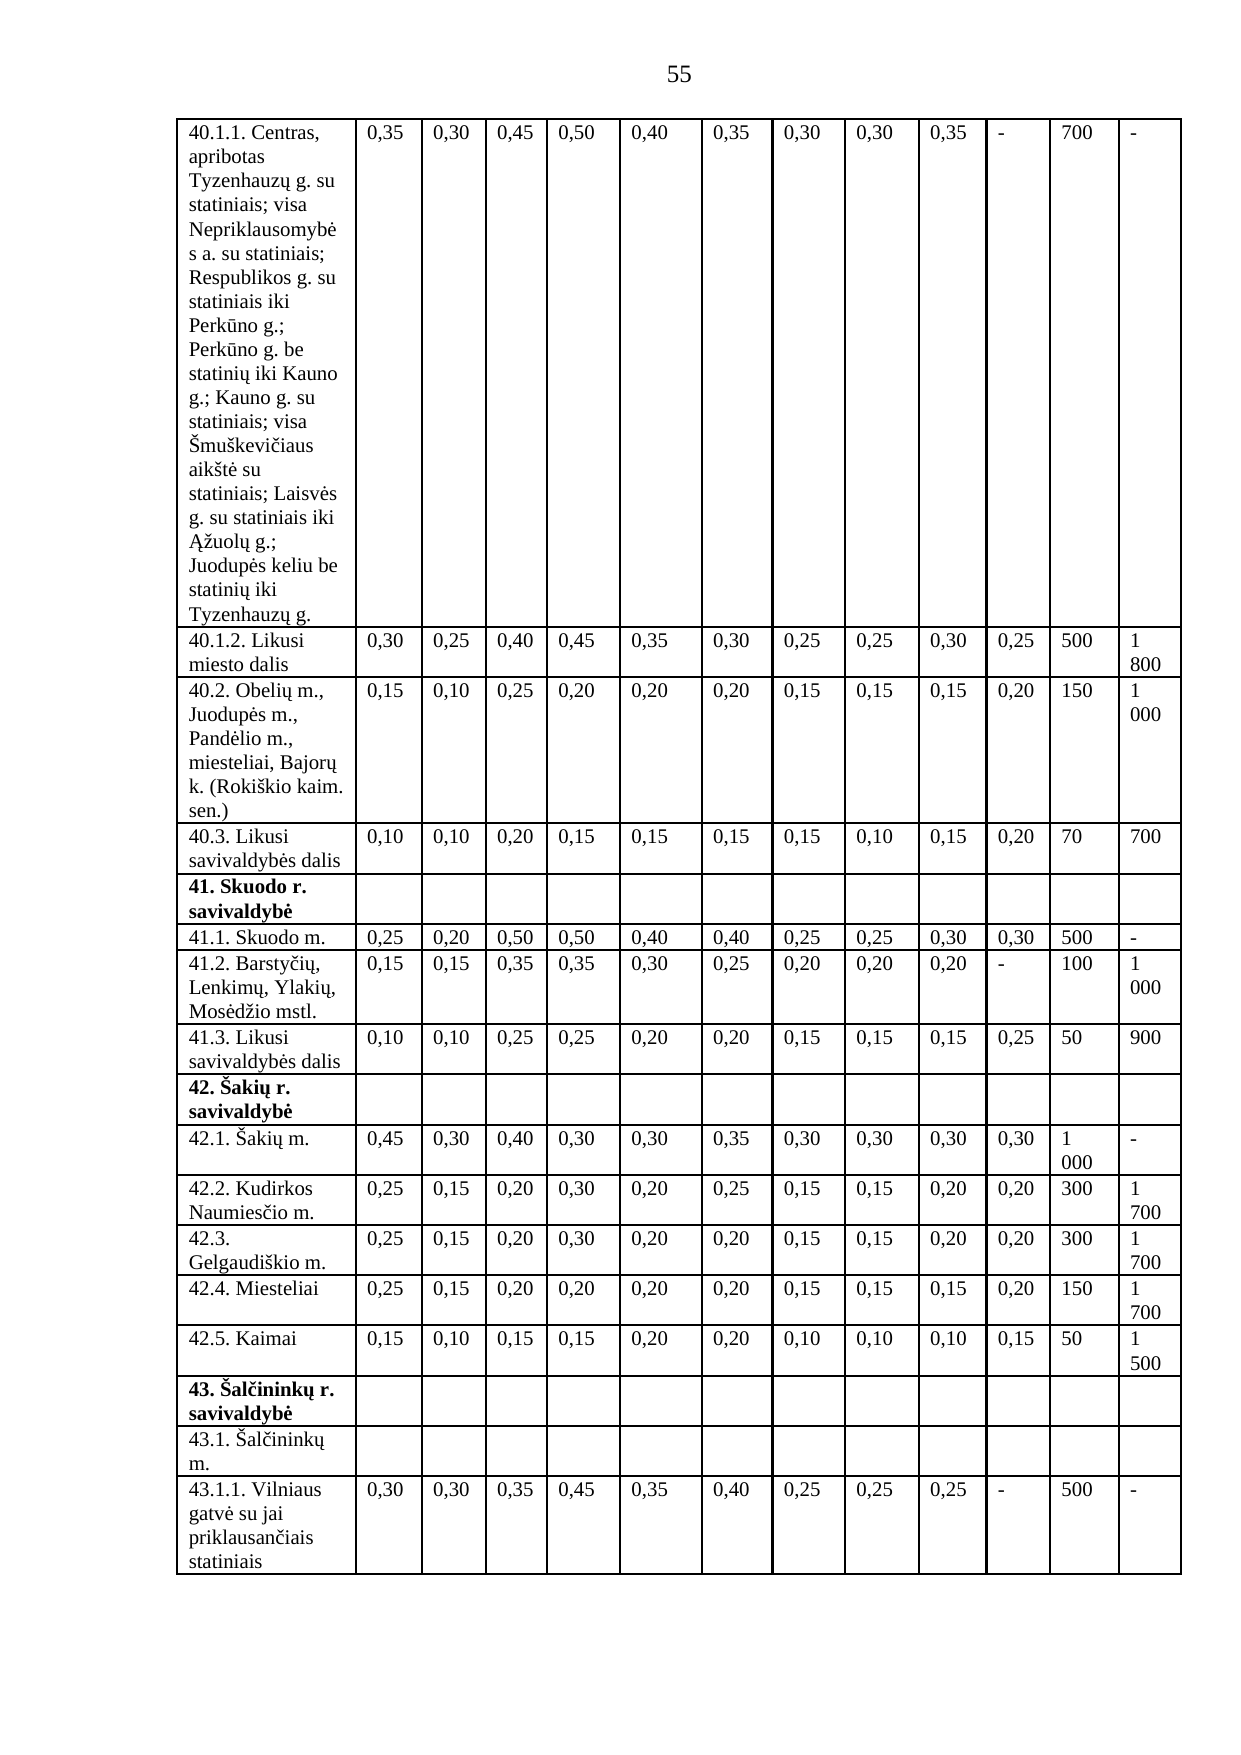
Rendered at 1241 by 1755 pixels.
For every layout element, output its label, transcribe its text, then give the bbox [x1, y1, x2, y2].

table_cell 1 000 [1051, 1126, 1118, 1174]
table_cell 0,20 [988, 678, 1049, 822]
table_cell 0,30 [920, 1126, 985, 1174]
table_cell 50 [1051, 1326, 1118, 1374]
table_cell [920, 1377, 985, 1425]
table_cell 42.3. Gelgaudiškio m. [178, 1226, 355, 1274]
table_cell 0,30 [548, 1176, 619, 1224]
table_cell 0,15 [703, 824, 771, 872]
table_cell 43.1.1. Vilniaus gatvė su jai priklausančiais statiniais [178, 1477, 355, 1573]
table_cell 0,20 [988, 1226, 1049, 1274]
table_cell 0,30 [988, 1126, 1049, 1174]
table_cell 0,30 [357, 1477, 421, 1573]
table_cell 43.1. Šalčininkų m. [178, 1427, 355, 1475]
table_cell 0,30 [621, 1126, 701, 1174]
table_cell 0,15 [357, 1326, 421, 1374]
table_cell 0,40 [487, 628, 546, 676]
table_cell 0,15 [357, 951, 421, 1023]
table_cell 0,25 [846, 1477, 918, 1573]
table_cell [1120, 1427, 1180, 1475]
table_cell [621, 1377, 701, 1425]
table_cell 0,35 [487, 951, 546, 1023]
table_cell 40.1.1. Centras, apribotas Tyzenhauzų g. su statiniais; visa Nepriklausomybės a. su statiniais; Respublikos g. su statiniais iki Perkūno g.; Perkūno g. be statinių iki Kauno g.; Kauno g. su statiniais; visa Šmuškevičiaus aikštė su statiniais; Laisvės g. su statiniais iki Ąžuolų g.; Juodupės keliu be statinių iki Tyzenhauzų g. [178, 120, 355, 626]
table_cell 0,20 [988, 824, 1049, 872]
table_cell 0,30 [846, 1126, 918, 1174]
table_cell 42.1. Šakių m. [178, 1126, 355, 1174]
table_cell 0,45 [548, 628, 619, 676]
table_cell 42. Šakių r. savivaldybė [178, 1075, 355, 1123]
table_cell [703, 1075, 771, 1123]
table_cell 0,20 [920, 951, 985, 1023]
table_cell [548, 1427, 619, 1475]
table_cell 0,20 [621, 1025, 701, 1073]
table_cell 0,15 [423, 1276, 485, 1324]
table_cell - [1120, 925, 1180, 949]
table_cell 0,10 [357, 824, 421, 872]
table_cell 900 [1120, 1025, 1180, 1073]
table_cell 0,30 [621, 951, 701, 1023]
table_cell 0,50 [487, 925, 546, 949]
table_cell 70 [1051, 824, 1118, 872]
table_cell 0,45 [357, 1126, 421, 1174]
table_cell [621, 875, 701, 923]
table_cell - [988, 120, 1049, 626]
table_cell 0,20 [703, 1276, 771, 1324]
table_cell 40.3. Likusi savivaldybės dalis [178, 824, 355, 872]
table_cell 0,15 [988, 1326, 1049, 1374]
table_cell 0,15 [357, 678, 421, 822]
table_cell [1051, 1075, 1118, 1123]
table_cell 0,15 [846, 678, 918, 822]
table_cell 0,45 [548, 1477, 619, 1573]
table_cell 0,15 [774, 678, 844, 822]
table_cell [357, 1427, 421, 1475]
table_cell [988, 1427, 1049, 1475]
table_cell 0,10 [423, 1326, 485, 1374]
table_cell [774, 875, 844, 923]
table_cell 0,15 [423, 951, 485, 1023]
table_cell 1 700 [1120, 1276, 1180, 1324]
table_cell 0,30 [423, 1477, 485, 1573]
table_cell 0,10 [920, 1326, 985, 1374]
table_cell 42.4. Miesteliai [178, 1276, 355, 1324]
table_cell 300 [1051, 1176, 1118, 1224]
table_cell 0,25 [774, 628, 844, 676]
table_cell 0,15 [423, 1226, 485, 1274]
table_cell 42.2. Kudirkos Naumiesčio m. [178, 1176, 355, 1224]
table_cell 1 700 [1120, 1176, 1180, 1224]
table_cell 0,30 [988, 925, 1049, 949]
table_cell [846, 875, 918, 923]
table_cell 0,40 [621, 120, 701, 626]
table_cell 0,25 [703, 1176, 771, 1224]
table_cell 300 [1051, 1226, 1118, 1274]
table_cell 0,40 [487, 1126, 546, 1174]
table_cell 0,10 [423, 824, 485, 872]
table_cell 0,30 [774, 120, 844, 626]
table_cell 150 [1051, 678, 1118, 822]
table_cell 0,30 [548, 1126, 619, 1174]
table_cell 0,25 [846, 628, 918, 676]
table_cell 0,25 [774, 1477, 844, 1573]
table_cell 0,25 [357, 1226, 421, 1274]
table_cell 0,30 [846, 120, 918, 626]
table_cell - [1120, 1477, 1180, 1573]
table_cell 0,10 [846, 824, 918, 872]
table_cell [774, 1075, 844, 1123]
table_cell 43. Šalčininkų r. savivaldybė [178, 1377, 355, 1425]
table_cell 500 [1051, 925, 1118, 949]
table_cell 0,25 [988, 628, 1049, 676]
table_cell 40.1.2. Likusi miesto dalis [178, 628, 355, 676]
table_cell [703, 1377, 771, 1425]
table_cell [487, 1427, 546, 1475]
table_cell 0,10 [846, 1326, 918, 1374]
table_cell 0,30 [703, 628, 771, 676]
table_cell [621, 1427, 701, 1475]
table_cell 0,30 [920, 925, 985, 949]
table_cell 700 [1051, 120, 1118, 626]
table_cell - [988, 1477, 1049, 1573]
table_cell [1051, 875, 1118, 923]
table_cell 1 000 [1120, 678, 1180, 822]
table_cell 0,25 [846, 925, 918, 949]
table_cell [423, 875, 485, 923]
table_cell [846, 1075, 918, 1123]
table_cell [548, 1377, 619, 1425]
table_cell [846, 1427, 918, 1475]
table_cell 0,20 [548, 678, 619, 822]
table_cell 0,20 [487, 1176, 546, 1224]
table_cell 0,30 [423, 120, 485, 626]
table_cell 0,25 [988, 1025, 1049, 1073]
table_cell [423, 1075, 485, 1123]
table_cell 0,10 [357, 1025, 421, 1073]
table_cell 500 [1051, 628, 1118, 676]
table_cell 0,20 [846, 951, 918, 1023]
table_cell - [1120, 1126, 1180, 1174]
table_cell 0,25 [487, 1025, 546, 1073]
table_cell 0,20 [621, 1326, 701, 1374]
table_cell 0,30 [423, 1126, 485, 1174]
table_cell 700 [1120, 824, 1180, 872]
table_cell - [1120, 120, 1180, 626]
table_cell 1 500 [1120, 1326, 1180, 1374]
table_cell 0,15 [920, 678, 985, 822]
table_cell 0,20 [920, 1226, 985, 1274]
table_cell 0,15 [423, 1176, 485, 1224]
table_cell [487, 875, 546, 923]
table_cell 0,35 [703, 1126, 771, 1174]
table_cell [487, 1075, 546, 1123]
table_cell 0,15 [846, 1276, 918, 1324]
table_cell [703, 875, 771, 923]
table_cell 1 700 [1120, 1226, 1180, 1274]
table_cell 0,20 [703, 678, 771, 822]
table_cell 0,20 [621, 678, 701, 822]
table_cell 0,35 [548, 951, 619, 1023]
table_cell 0,35 [920, 120, 985, 626]
table_cell 0,35 [703, 120, 771, 626]
table_cell 0,15 [487, 1326, 546, 1374]
table_cell 0,15 [846, 1025, 918, 1073]
table_cell 0,10 [423, 678, 485, 822]
table_cell 41.2. Barstyčių, Lenkimų, Ylakių, Mosėdžio mstl. [178, 951, 355, 1023]
table_cell 0,30 [774, 1126, 844, 1174]
table_cell 0,15 [774, 1176, 844, 1224]
table_cell 0,25 [357, 1276, 421, 1324]
table_cell [423, 1427, 485, 1475]
table_cell 0,30 [548, 1226, 619, 1274]
table_cell 0,20 [423, 925, 485, 949]
table_cell 0,25 [487, 678, 546, 822]
table_cell 0,15 [548, 824, 619, 872]
table_cell 0,40 [621, 925, 701, 949]
table_cell 0,20 [621, 1176, 701, 1224]
table_cell 150 [1051, 1276, 1118, 1324]
table_cell [357, 875, 421, 923]
table_cell [423, 1377, 485, 1425]
table_cell [1120, 1377, 1180, 1425]
table_cell 41.3. Likusi savivaldybės dalis [178, 1025, 355, 1073]
table_cell 500 [1051, 1477, 1118, 1573]
table_cell [988, 1075, 1049, 1123]
table_cell [920, 1075, 985, 1123]
table_cell [621, 1075, 701, 1123]
table_cell 0,25 [774, 925, 844, 949]
table_cell 50 [1051, 1025, 1118, 1073]
table_cell [988, 875, 1049, 923]
table_cell 0,20 [621, 1276, 701, 1324]
table_cell 0,20 [703, 1025, 771, 1073]
table_cell [357, 1075, 421, 1123]
table_cell [487, 1377, 546, 1425]
table_cell 0,15 [621, 824, 701, 872]
table_cell 0,25 [920, 1477, 985, 1573]
table_cell [774, 1377, 844, 1425]
table_cell 0,35 [357, 120, 421, 626]
table_cell [846, 1377, 918, 1425]
table_cell [920, 1427, 985, 1475]
table_cell 0,20 [703, 1326, 771, 1374]
table_cell 0,25 [703, 951, 771, 1023]
table_cell 0,40 [703, 1477, 771, 1573]
table_cell [774, 1427, 844, 1475]
table_cell [1120, 875, 1180, 923]
table_cell [357, 1377, 421, 1425]
table_cell [1051, 1427, 1118, 1475]
table_cell 0,20 [988, 1176, 1049, 1224]
table_cell 0,25 [548, 1025, 619, 1073]
table_cell 41. Skuodo r. savivaldybė [178, 875, 355, 923]
table_cell 0,20 [774, 951, 844, 1023]
table_cell 100 [1051, 951, 1118, 1023]
table_cell 0,20 [487, 824, 546, 872]
table_cell [703, 1427, 771, 1475]
table_cell [988, 1377, 1049, 1425]
table_cell 0,15 [774, 1276, 844, 1324]
table_cell [548, 875, 619, 923]
table_cell 40.2. Obelių m., Juodupės m., Pandėlio m., miesteliai, Bajorų k. (Rokiškio kaim. sen.) [178, 678, 355, 822]
table_cell 0,20 [621, 1226, 701, 1274]
table_cell 42.5. Kaimai [178, 1326, 355, 1374]
table_cell 0,20 [548, 1276, 619, 1324]
table_cell 0,40 [703, 925, 771, 949]
table_cell 0,25 [357, 925, 421, 949]
table_cell 0,15 [774, 1025, 844, 1073]
table_cell 0,50 [548, 120, 619, 626]
table_cell 0,35 [487, 1477, 546, 1573]
table_cell [1120, 1075, 1180, 1123]
table_cell [920, 875, 985, 923]
table_cell 0,10 [774, 1326, 844, 1374]
table_cell [548, 1075, 619, 1123]
table_cell 0,20 [487, 1226, 546, 1274]
table_cell 0,20 [703, 1226, 771, 1274]
table_cell 0,15 [846, 1176, 918, 1224]
table_cell 1 000 [1120, 951, 1180, 1023]
table_cell 0,15 [774, 1226, 844, 1274]
table_cell 0,10 [423, 1025, 485, 1073]
table_cell 0,25 [423, 628, 485, 676]
table_cell 0,45 [487, 120, 546, 626]
table_cell 0,15 [920, 1025, 985, 1073]
table_cell 0,20 [988, 1276, 1049, 1324]
table_cell 0,30 [920, 628, 985, 676]
table_cell 0,20 [920, 1176, 985, 1224]
table_cell 0,20 [487, 1276, 546, 1324]
table_cell 1 800 [1120, 628, 1180, 676]
table_cell 41.1. Skuodo m. [178, 925, 355, 949]
table_cell 0,15 [774, 824, 844, 872]
table_cell [1051, 1377, 1118, 1425]
table_cell 0,35 [621, 628, 701, 676]
table_cell 0,15 [920, 1276, 985, 1324]
table_cell 0,35 [621, 1477, 701, 1573]
table_cell 0,15 [920, 824, 985, 872]
table_cell 0,25 [357, 1176, 421, 1224]
table_cell - [988, 951, 1049, 1023]
table_cell 0,15 [548, 1326, 619, 1374]
table_cell 0,15 [846, 1226, 918, 1274]
table_cell 0,30 [357, 628, 421, 676]
table_cell 0,50 [548, 925, 619, 949]
